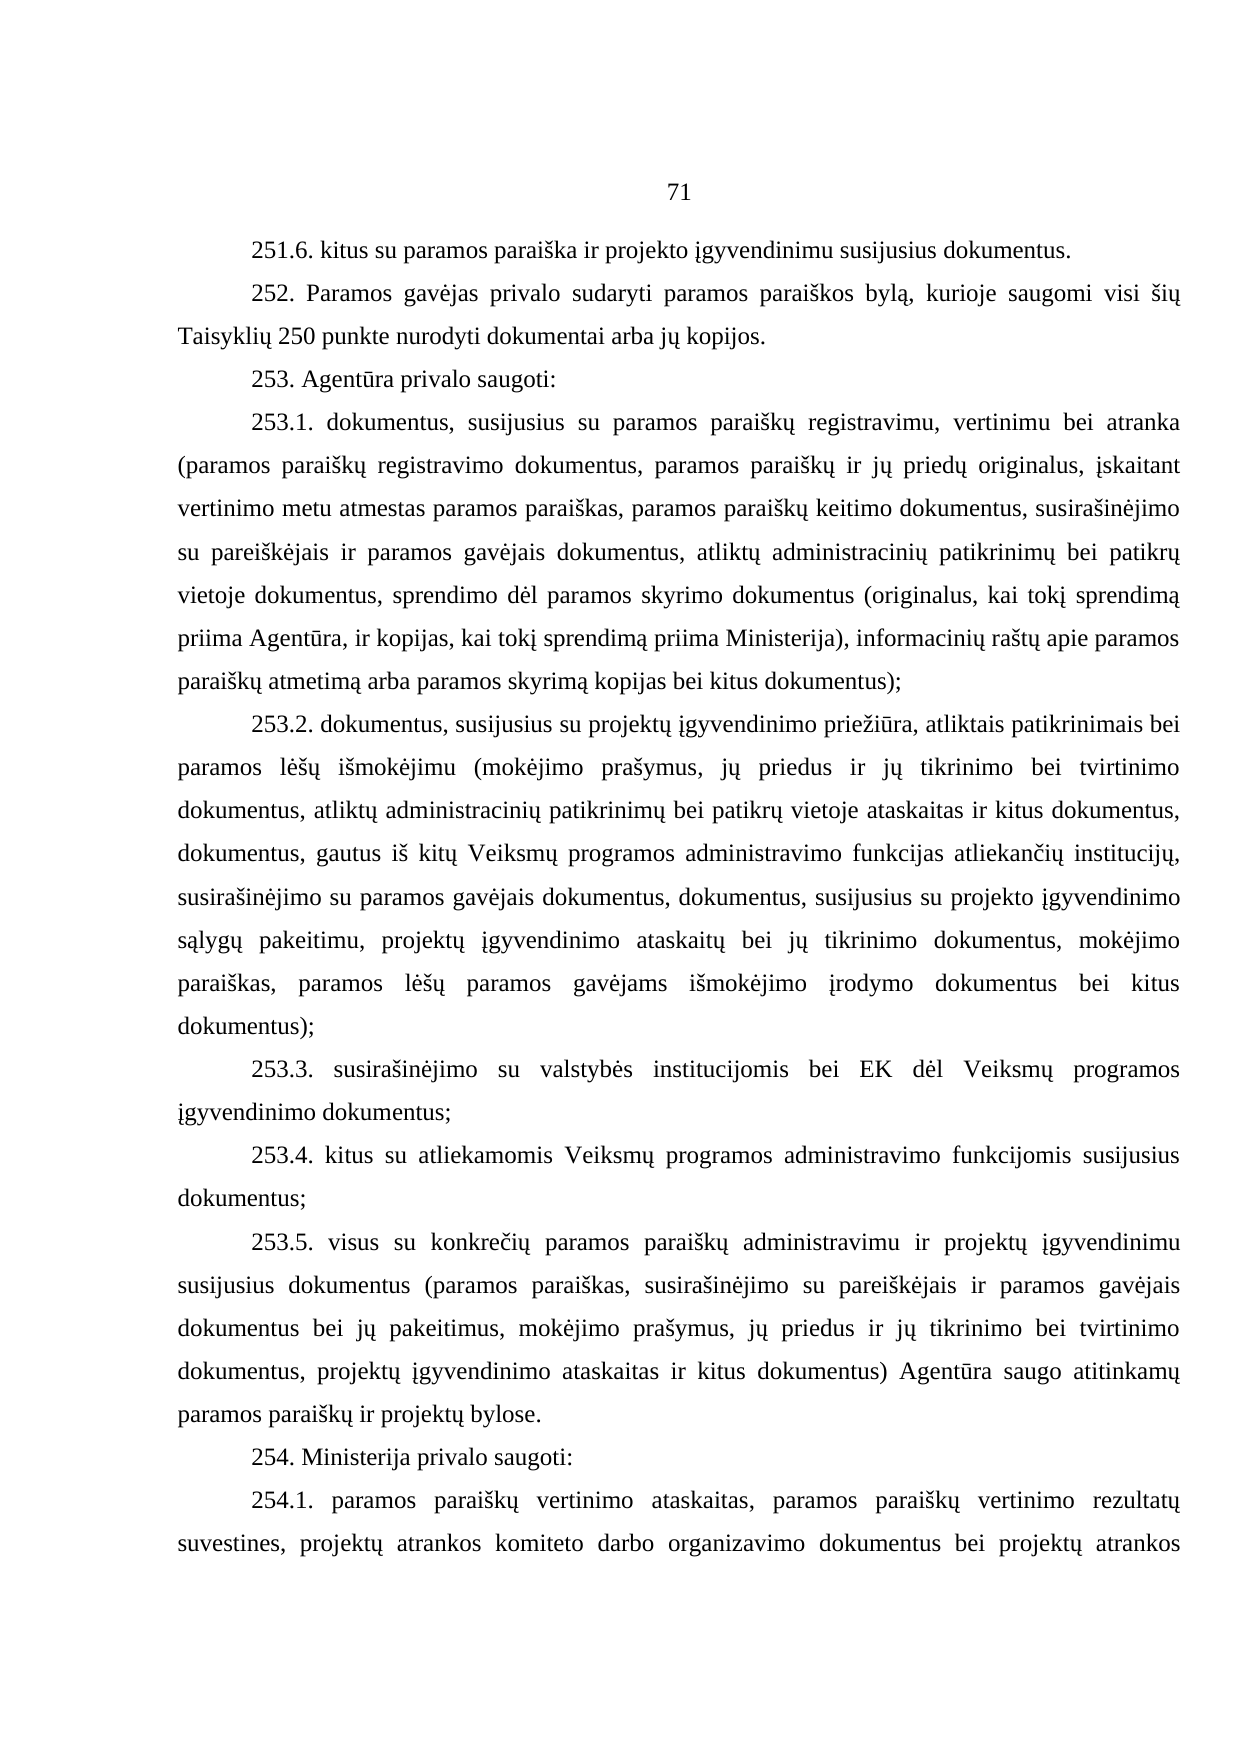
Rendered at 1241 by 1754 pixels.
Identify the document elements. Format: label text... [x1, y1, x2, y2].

text 253.1. dokumentus, susijusius su paramos paraiškų registravimu, vertinimu bei atranka (paramos paraiškų registravimo dokumentus, paramos paraiškų ir jų priedų originalus, įskaitant vertinimo metu atmestas paramos paraiškas, paramos paraiškų keitimo dokumentus, susirašinėjimo su pareiškėjais ir paramos gavėjais dokumentus, atliktų administracinių patikrinimų bei patikrų vietoje dokumentus, sprendimo dėl paramos skyrimo dokumentus (originalus, kai tokį sprendimą priima Agentūra, ir kopijas, kai tokį sprendimą priima Ministerija), informacinių raštų apie paramos paraiškų atmetimą arba paramos skyrimą kopijas bei kitus dokumentus); [177, 407, 1181, 695]
text 251.6. kitus su paramos paraiška ir projekto įgyvendinimu susijusius dokumentus. [177, 235, 1181, 263]
text 252. Paramos gavėjas privalo sudaryti paramos paraiškos bylą, kurioje saugomi visi šių Taisyklių 250 punkte nurodyti dokumentai arba jų kopijos. [177, 278, 1181, 350]
text 254. Ministerija privalo saugoti: [177, 1442, 1181, 1471]
text 253.4. kitus su atliekamomis Veiksmų programos administravimo funkcijomis susijusius dokumentus; [177, 1140, 1181, 1212]
text 253. Agentūra privalo saugoti: [177, 364, 1181, 393]
text 253.2. dokumentus, susijusius su projektų įgyvendinimo priežiūra, atliktais patikrinimais bei paramos lėšų išmokėjimu (mokėjimo prašymus, jų priedus ir jų tikrinimo bei tvirtinimo dokumentus, atliktų administracinių patikrinimų bei patikrų vietoje ataskaitas ir kitus dokumentus, dokumentus, gautus iš kitų Veiksmų programos administravimo funkcijas atliekančių institucijų, susirašinėjimo su paramos gavėjais dokumentus, dokumentus, susijusius su projekto įgyvendinimo sąlygų pakeitimu, projektų įgyvendinimo ataskaitų bei jų tikrinimo dokumentus, mokėjimo paraiškas, paramos lėšų paramos gavėjams išmokėjimo įrodymo dokumentus bei kitus dokumentus); [177, 709, 1181, 1040]
text 254.1. paramos paraiškų vertinimo ataskaitas, paramos paraiškų vertinimo rezultatų suvestines, projektų atrankos komiteto darbo organizavimo dokumentus bei projektų atrankos [177, 1485, 1181, 1557]
text 253.3. susirašinėjimo su valstybės institucijomis bei EK dėl Veiksmų programos įgyvendinimo dokumentus; [177, 1054, 1181, 1126]
text 253.5. visus su konkrečių paramos paraiškų administravimu ir projektų įgyvendinimu susijusius dokumentus (paramos paraiškas, susirašinėjimo su pareiškėjais ir paramos gavėjais dokumentus bei jų pakeitimus, mokėjimo prašymus, jų priedus ir jų tikrinimo bei tvirtinimo dokumentus, projektų įgyvendinimo ataskaitas ir kitus dokumentus) Agentūra saugo atitinkamų paramos paraiškų ir projektų bylose. [177, 1227, 1181, 1428]
